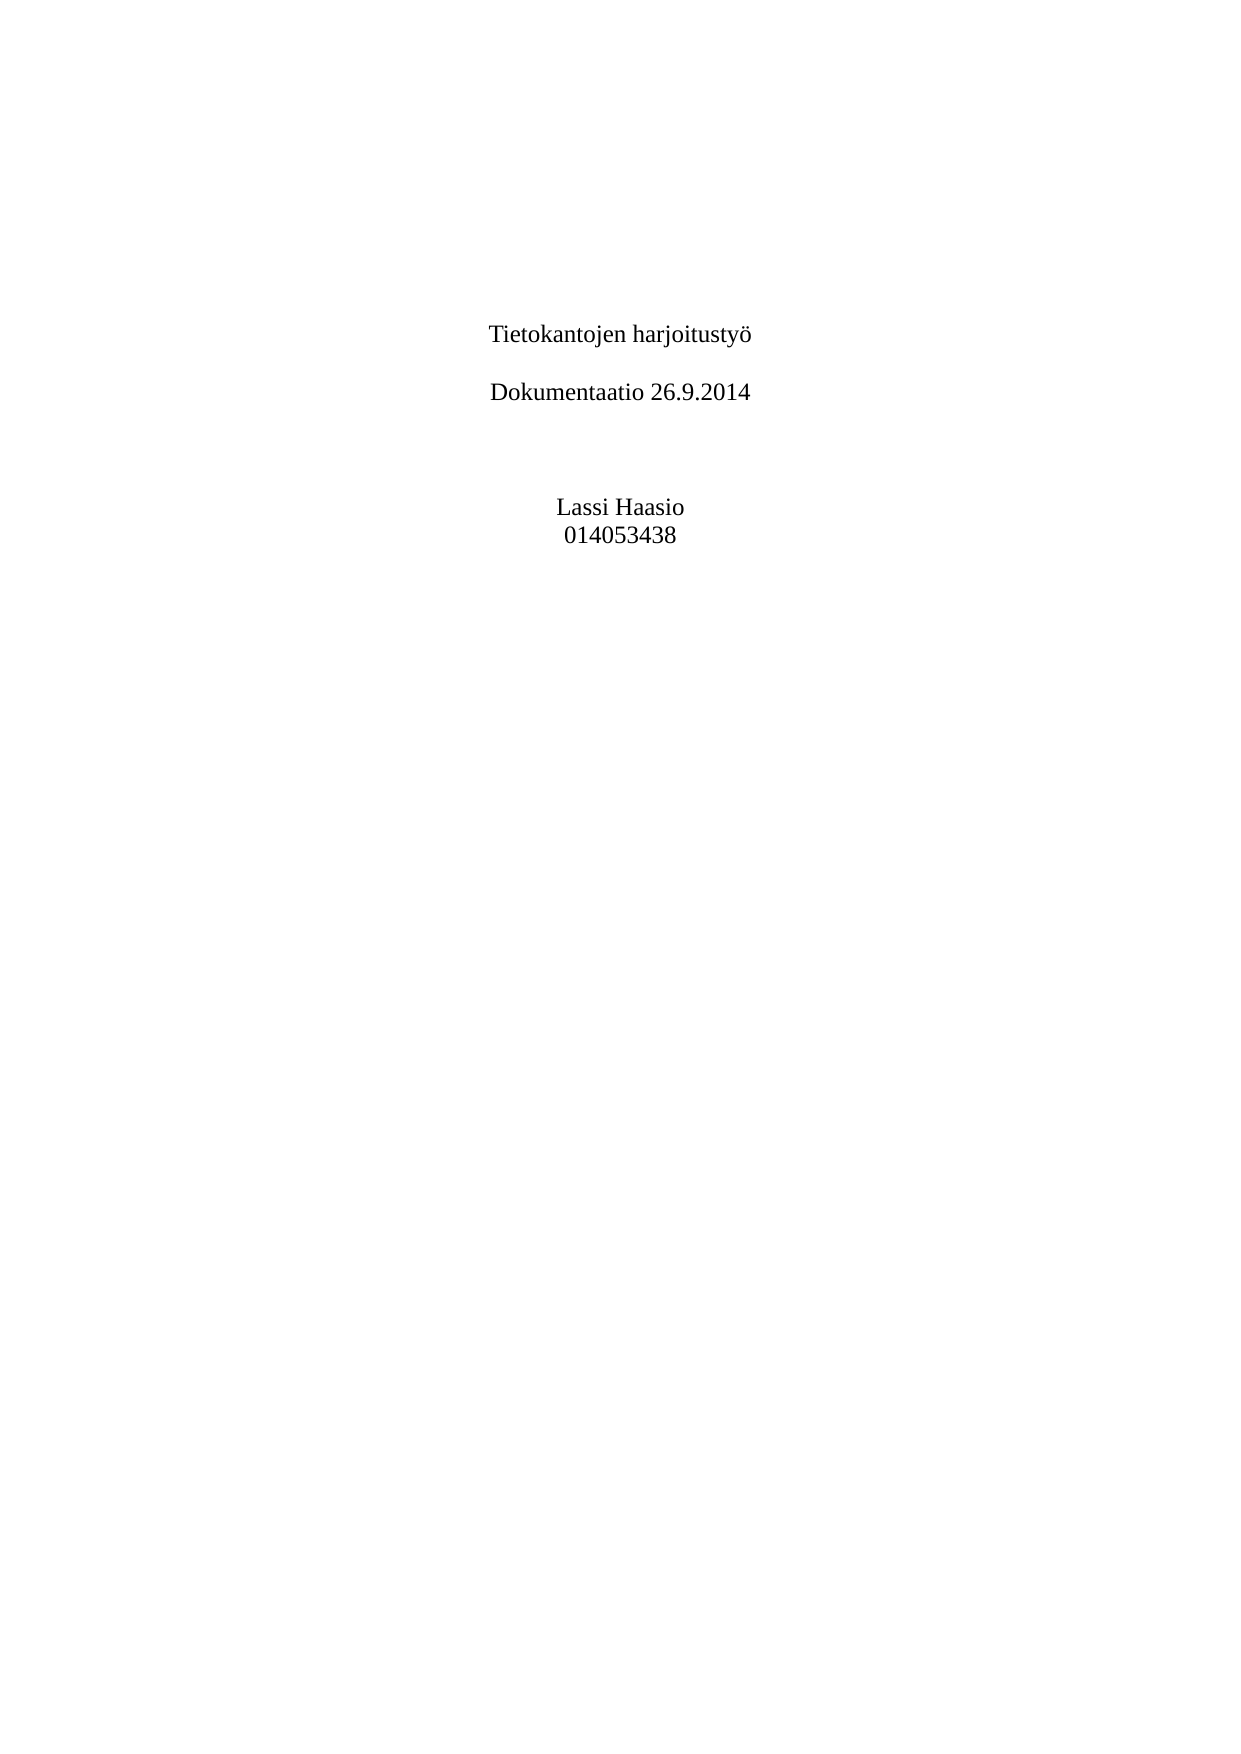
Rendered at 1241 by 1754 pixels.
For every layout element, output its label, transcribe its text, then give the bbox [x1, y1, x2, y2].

text Dokumentaatio 26.9.2014 [118, 377, 1122, 406]
text 014053438 [118, 521, 1122, 549]
text Tietokantojen harjoitustyö [118, 319, 1122, 348]
text Lassi Haasio [118, 492, 1122, 521]
